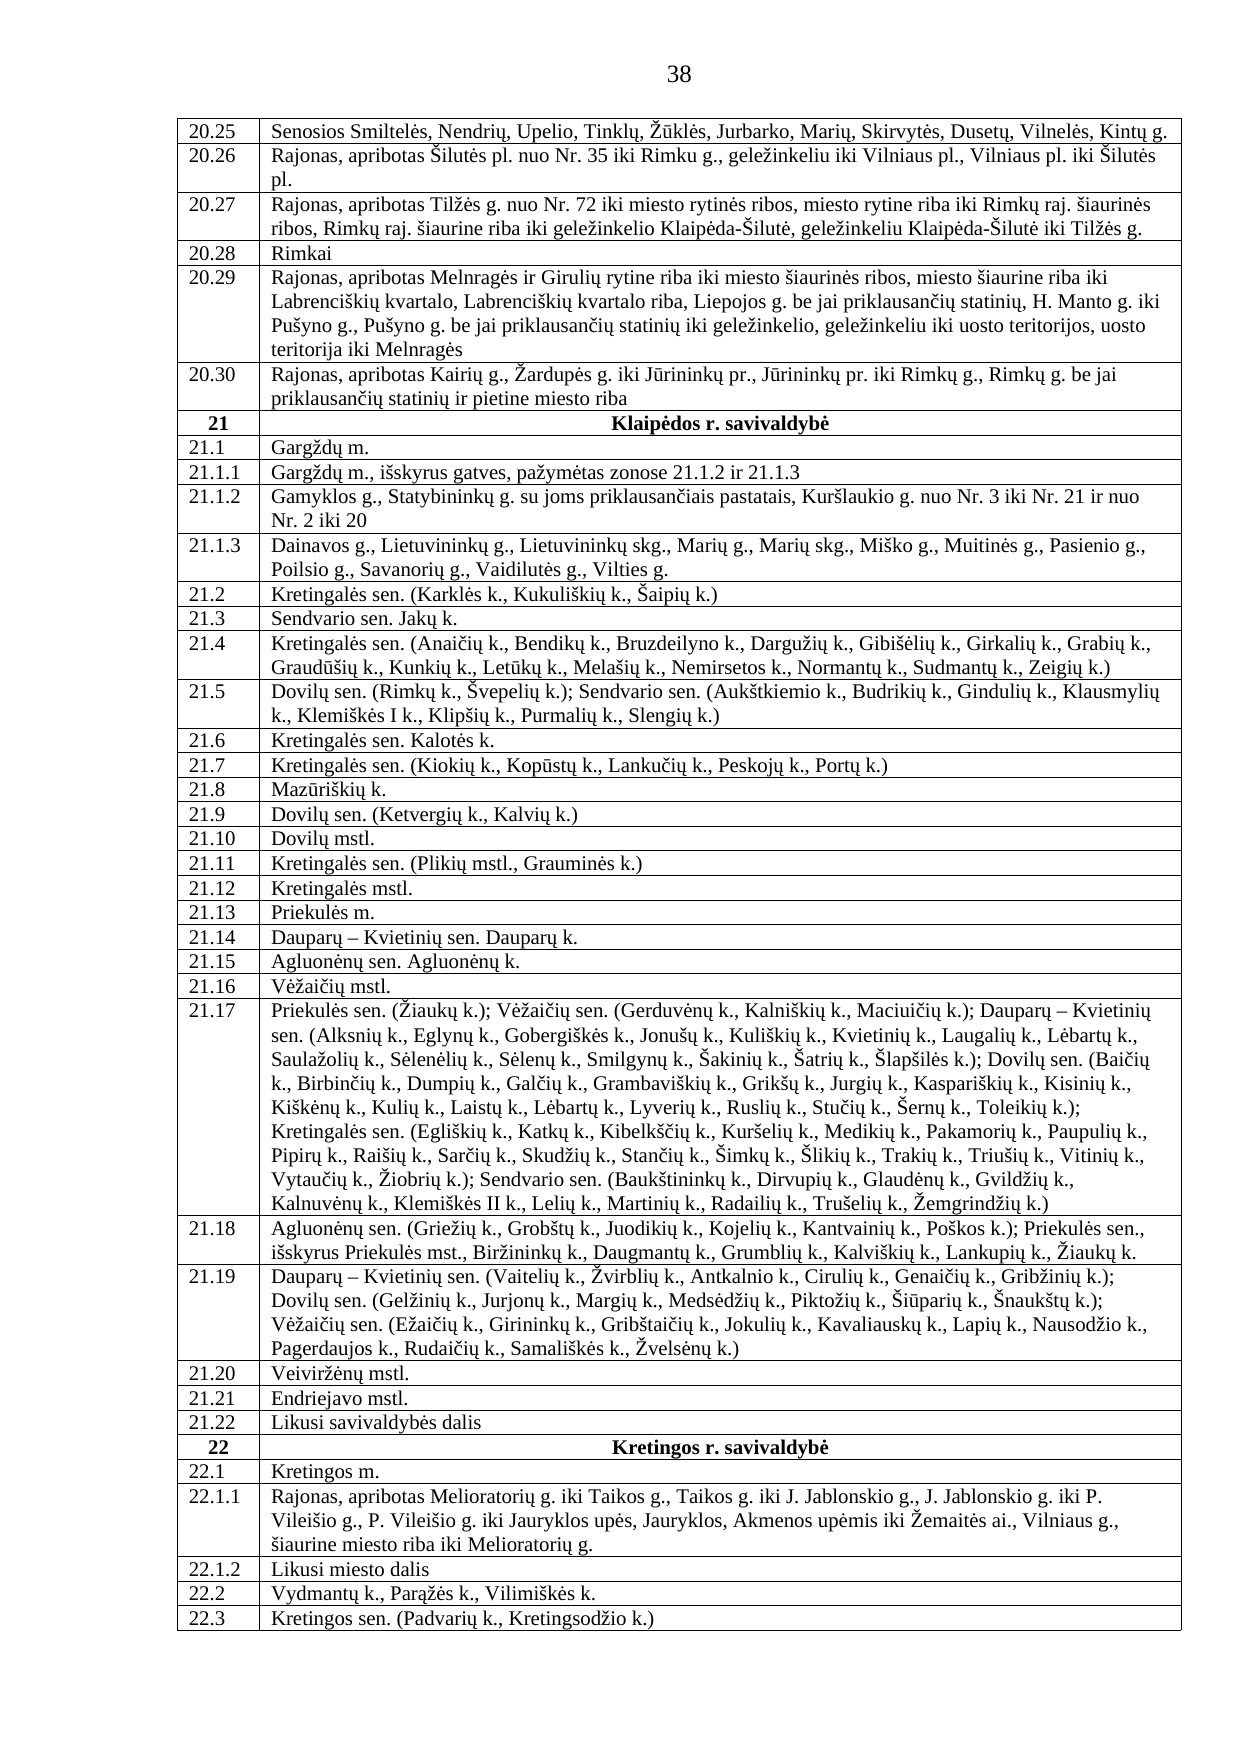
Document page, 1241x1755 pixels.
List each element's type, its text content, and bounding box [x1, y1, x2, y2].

table_cell 21.1.3 [178, 534, 259, 581]
table_cell Rajonas, apribotas Melnragės ir Girulių rytine riba iki miesto šiaurinės ribos, miesto šiaurine riba iki Labrenciškių kvartalo, Labrenciškių kvartalo riba, Liepojos g. be jai priklausančių statinių, H. Manto g. iki Pušyno g., Pušyno g. be jai priklausančių statinių iki geležinkelio, geležinkeliu iki uosto teritorijos, uosto teritorija iki Melnragės [260, 266, 1181, 361]
table_cell Kretingos r. savivaldybė [260, 1435, 1181, 1459]
table_cell Kretingalės sen. (Anaičių k., Bendikų k., Bruzdeilyno k., Dargužių k., Gibišėlių k., Girkalių k., Grabių k., Graudūšių k., Kunkių k., Letūkų k., Melašių k., Nemirsetos k., Normantų k., Sudmantų k., Zeigių k.) [260, 631, 1181, 679]
table_cell 20.28 [178, 241, 259, 264]
table_cell 21.22 [178, 1411, 259, 1434]
table_cell 21.21 [178, 1386, 259, 1409]
table_cell 21.4 [178, 631, 259, 679]
table_cell Vydmantų k., Parąžės k., Vilimiškės k. [260, 1582, 1181, 1605]
table_cell Dovilų sen. (Ketvergių k., Kalvių k.) [260, 802, 1181, 826]
table_cell Dauparų – Kvietinių sen. Dauparų k. [260, 925, 1181, 949]
table_cell 21.10 [178, 827, 259, 850]
table_cell 22.1.1 [178, 1484, 259, 1556]
table_cell Vėžaičių mstl. [260, 974, 1181, 998]
table_cell Sendvario sen. Jakų k. [260, 607, 1181, 630]
table_cell 20.27 [178, 193, 259, 240]
table_cell Rajonas, apribotas Kairių g., Žardupės g. iki Jūrininkų pr., Jūrininkų pr. iki Rimkų g., Rimkų g. be jai priklausančių statinių ir pietine miesto riba [260, 363, 1181, 410]
table_cell 21.11 [178, 851, 259, 875]
table_cell Priekulės m. [260, 901, 1181, 924]
table_cell 21.20 [178, 1361, 259, 1385]
table_cell 21.14 [178, 925, 259, 949]
table_cell Klaipėdos r. savivaldybė [260, 411, 1181, 434]
table_cell Rajonas, apribotas Tilžės g. nuo Nr. 72 iki miesto rytinės ribos, miesto rytine riba iki Rimkų raj. šiaurinės ribos, Rimkų raj. šiaurine riba iki geležinkelio Klaipėda-Šilutė, geležinkeliu Klaipėda-Šilutė iki Tilžės g. [260, 193, 1181, 240]
table_cell Veiviržėnų mstl. [260, 1361, 1181, 1385]
table_cell 20.25 [178, 119, 259, 143]
table_cell 22.1 [178, 1460, 259, 1483]
table_cell Likusi miesto dalis [260, 1557, 1181, 1581]
table_cell 21.15 [178, 950, 259, 973]
table_cell Dovilų mstl. [260, 827, 1181, 850]
table_cell 22.1.2 [178, 1557, 259, 1581]
table_cell 21.1.1 [178, 460, 259, 484]
table_cell Gargždų m. [260, 436, 1181, 459]
table_cell 20.29 [178, 266, 259, 361]
table_cell Kretingalės mstl. [260, 876, 1181, 899]
table_cell 21.9 [178, 802, 259, 826]
table_cell Kretingalės sen. (Kiokių k., Kopūstų k., Lankučių k., Peskojų k., Portų k.) [260, 753, 1181, 777]
table_cell 21 [178, 411, 259, 434]
table_cell Gargždų m., išskyrus gatves, pažymėtas zonose 21.1.2 ir 21.1.3 [260, 460, 1181, 484]
table_cell Kretingos m. [260, 1460, 1181, 1483]
table_cell 21.7 [178, 753, 259, 777]
table_cell 21.16 [178, 974, 259, 998]
table_cell 20.26 [178, 144, 259, 191]
table_cell Rajonas, apribotas Šilutės pl. nuo Nr. 35 iki Rimku g., geležinkeliu iki Vilniaus pl., Vilniaus pl. iki Šilutės pl. [260, 144, 1181, 191]
table_cell 21.3 [178, 607, 259, 630]
table_cell 21.12 [178, 876, 259, 899]
table_cell Kretingalės sen. (Plikių mstl., Grauminės k.) [260, 851, 1181, 875]
table_cell Rimkai [260, 241, 1181, 264]
table_cell Kretingalės sen. (Karklės k., Kukuliškių k., Šaipių k.) [260, 582, 1181, 606]
table_cell Rajonas, apribotas Melioratorių g. iki Taikos g., Taikos g. iki J. Jablonskio g., J. Jablonskio g. iki P. Vileišio g., P. Vileišio g. iki Jauryklos upės, Jauryklos, Akmenos upėmis iki Žemaitės ai., Vilniaus g., šiaurine miesto riba iki Melioratorių g. [260, 1484, 1181, 1556]
table_cell Endriejavo mstl. [260, 1386, 1181, 1409]
table_cell Agluonėnų sen. (Griežių k., Grobštų k., Juodikių k., Kojelių k., Kantvainių k., Poškos k.); Priekulės sen., išskyrus Priekulės mst., Biržininkų k., Daugmantų k., Grumblių k., Kalviškių k., Lankupių k., Žiaukų k. [260, 1216, 1181, 1264]
table_cell 21.17 [178, 999, 259, 1215]
table_cell 22.3 [178, 1606, 259, 1630]
table_cell 22 [178, 1435, 259, 1459]
table_cell 21.5 [178, 680, 259, 727]
table_cell 21.1.2 [178, 485, 259, 532]
table_cell Gamyklos g., Statybininkų g. su joms priklausančiais pastatais, Kuršlaukio g. nuo Nr. 3 iki Nr. 21 ir nuo Nr. 2 iki 20 [260, 485, 1181, 532]
table_cell 21.19 [178, 1265, 259, 1360]
table_cell Likusi savivaldybės dalis [260, 1411, 1181, 1434]
table_cell Dainavos g., Lietuvininkų g., Lietuvininkų skg., Marių g., Marių skg., Miško g., Muitinės g., Pasienio g., Poilsio g., Savanorių g., Vaidilutės g., Vilties g. [260, 534, 1181, 581]
table_cell 21.2 [178, 582, 259, 606]
table_cell Mazūriškių k. [260, 778, 1181, 801]
table_cell Kretingalės sen. Kalotės k. [260, 729, 1181, 752]
table_cell 20.30 [178, 363, 259, 410]
table_cell 21.18 [178, 1216, 259, 1264]
table_cell 21.13 [178, 901, 259, 924]
table_cell 21.8 [178, 778, 259, 801]
table_cell 21.6 [178, 729, 259, 752]
table_cell Dovilų sen. (Rimkų k., Švepelių k.); Sendvario sen. (Aukštkiemio k., Budrikių k., Gindulių k., Klausmylių k., Klemiškės I k., Klipšių k., Purmalių k., Slengių k.) [260, 680, 1181, 727]
table_cell 21.1 [178, 436, 259, 459]
table_cell Agluonėnų sen. Agluonėnų k. [260, 950, 1181, 973]
table_cell Kretingos sen. (Padvarių k., Kretingsodžio k.) [260, 1606, 1181, 1630]
table_cell Priekulės sen. (Žiaukų k.); Vėžaičių sen. (Gerduvėnų k., Kalniškių k., Maciuičių k.); Dauparų – Kvietinių sen. (Alksnių k., Eglynų k., Gobergiškės k., Jonušų k., Kuliškių k., Kvietinių k., Laugalių k., Lėbartų k., Saulažolių k., Sėlenėlių k., Sėlenų k., Smilgynų k., Šakinių k., Šatrių k., Šlapšilės k.); Dovilų sen. (Baičių k., Birbinčių k., Dumpių k., Galčių k., Grambaviškių k., Grikšų k., Jurgių k., Kaspariškių k., Kisinių k., Kiškėnų k., Kulių k., Laistų k., Lėbartų k., Lyverių k., Ruslių k., Stučių k., Šernų k., Toleikių k.); Kretingalės sen. (Egliškių k., Katkų k., Kibelkščių k., Kuršelių k., Medikių k., Pakamorių k., Paupulių k., Pipirų k., Raišių k., Sarčių k., Skudžių k., Stančių k., Šimkų k., Šlikių k., Trakių k., Triušių k., Vitinių k., Vytaučių k., Žiobrių k.); Sendvario sen. (Baukštininkų k., Dirvupių k., Glaudėnų k., Gvildžių k., Kalnuvėnų k., Klemiškės II k., Lelių k., Martinių k., Radailių k., Trušelių k., Žemgrindžių k.) [260, 999, 1181, 1215]
table_cell Senosios Smiltelės, Nendrių, Upelio, Tinklų, Žūklės, Jurbarko, Marių, Skirvytės, Dusetų, Vilnelės, Kintų g. [260, 119, 1181, 143]
table_cell Dauparų – Kvietinių sen. (Vaitelių k., Žvirblių k., Antkalnio k., Cirulių k., Genaičių k., Gribžinių k.); Dovilų sen. (Gelžinių k., Jurjonų k., Margių k., Medsėdžių k., Piktožių k., Šiūparių k., Šnaukštų k.); Vėžaičių sen. (Ežaičių k., Girininkų k., Gribštaičių k., Jokulių k., Kavaliauskų k., Lapių k., Nausodžio k., Pagerdaujos k., Rudaičių k., Samališkės k., Žvelsėnų k.) [260, 1265, 1181, 1360]
table_cell 22.2 [178, 1582, 259, 1605]
